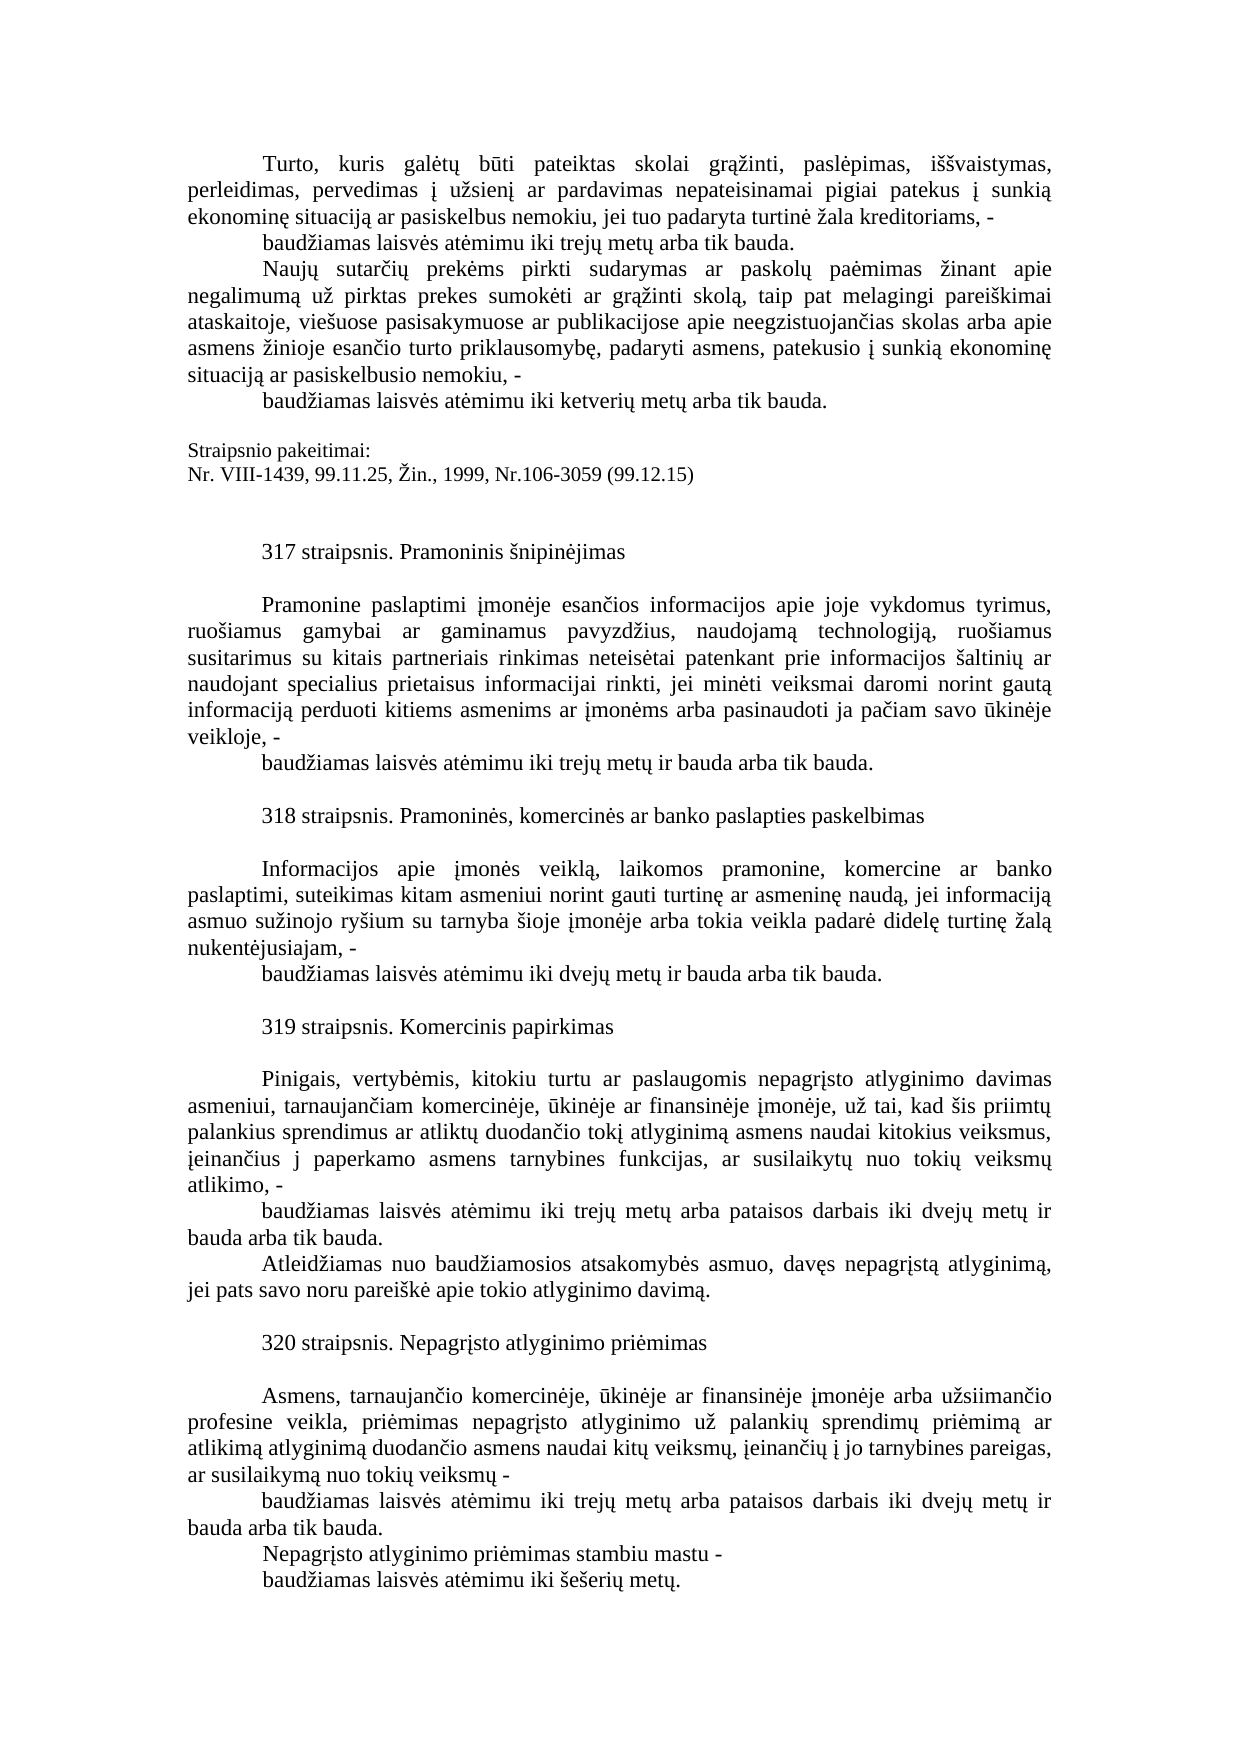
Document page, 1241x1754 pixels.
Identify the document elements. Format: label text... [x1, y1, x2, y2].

text Pramonine paslaptimi įmonėje esančios informacijos apie joje vykdomus tyrimus, ruošiamus gamybai ar gaminamus pavyzdžius, naudojamą technologiją, ruošiamus susitarimus su kitais partneriais rinkimas neteisėtai patenkant prie informacijos šaltinių ar naudojant specialius prietaisus informacijai rinkti, jei minėti veiksmai daromi norint gautą informaciją perduoti kitiems asmenims ar įmonėms arba pasinaudoti ja pačiam savo ūkinėje veikloje, - [187, 591, 1053, 749]
text 317 straipsnis. Pramoninis šnipinėjimas [207, 538, 1053, 565]
text Nr. VIII-1439, 99.11.25, Žin., 1999, Nr.106-3059 (99.12.15) [187, 462, 1053, 486]
text 319 straipsnis. Komercinis papirkimas [187, 1013, 1053, 1039]
text baudžiamas laisvės atėmimu iki trejų metų arba pataisos darbais iki dvejų metų ir bauda arba tik bauda. [187, 1487, 1053, 1540]
text baudžiamas laisvės atėmimu iki šešerių metų. [187, 1566, 1053, 1593]
text baudžiamas laisvės atėmimu iki ketverių metų arba tik bauda. [187, 387, 1053, 413]
text baudžiamas laisvės atėmimu iki trejų metų arba tik bauda. [187, 229, 1053, 255]
text Atleidžiamas nuo baudžiamosios atsakomybės asmuo, davęs nepagrįstą atlyginimą, jei pats savo noru pareiškė apie tokio atlyginimo davimą. [187, 1250, 1053, 1303]
text baudžiamas laisvės atėmimu iki trejų metų arba pataisos darbais iki dvejų metų ir bauda arba tik bauda. [187, 1197, 1053, 1250]
text Straipsnio pakeitimai: [187, 438, 1053, 462]
text Pinigais, vertybėmis, kitokiu turtu ar paslaugomis nepagrįsto atlyginimo davimas asmeniui, tarnaujančiam komercinėje, ūkinėje ar finansinėje įmonėje, už tai, kad šis priimtų palankius sprendimus ar atliktų duodančio tokį atlyginimą asmens naudai kitokius veiksmus, įeinančius j paperkamo asmens tarnybines funkcijas, ar susilaikytų nuo tokių veiksmų atlikimo, - [187, 1066, 1053, 1197]
text Informacijos apie įmonės veiklą, laikomos pramonine, komercine ar banko paslaptimi, suteikimas kitam asmeniui norint gauti turtinę ar asmeninę naudą, jei informaciją asmuo sužinojo ryšium su tarnyba šioje įmonėje arba tokia veikla padarė didelę turtinę žalą nukentėjusiajam, - [187, 855, 1053, 960]
text baudžiamas laisvės atėmimu iki dvejų metų ir bauda arba tik bauda. [187, 960, 1053, 986]
text Asmens, tarnaujančio komercinėje, ūkinėje ar finansinėje įmonėje arba užsiimančio profesine veikla, priėmimas nepagrįsto atlyginimo už palankių sprendimų priėmimą ar atlikimą atlyginimą duodančio asmens naudai kitų veiksmų, įeinančių į jo tarnybines pareigas, ar susilaikymą nuo tokių veiksmų - [187, 1382, 1053, 1487]
text Nepagrįsto atlyginimo priėmimas stambiu mastu - [187, 1540, 1053, 1566]
text Naujų sutarčių prekėms pirkti sudarymas ar paskolų paėmimas žinant apie negalimumą už pirktas prekes sumokėti ar grąžinti skolą, taip pat melagingi pareiškimai ataskaitoje, viešuose pasisakymuose ar publikacijose apie neegzistuojančias skolas arba apie asmens žinioje esančio turto priklausomybę, padaryti asmens, patekusio į sunkią ekonominę situaciją ar pasiskelbusio nemokiu, - [187, 255, 1053, 387]
text baudžiamas laisvės atėmimu iki trejų metų ir bauda arba tik bauda. [187, 749, 1053, 776]
text 320 straipsnis. Nepagrįsto atlyginimo priėmimas [207, 1329, 1053, 1355]
text 318 straipsnis. Pramoninės, komercinės ar banko paslapties paskelbimas [187, 802, 1053, 828]
text Turto, kuris galėtų būti pateiktas skolai grąžinti, paslėpimas, iššvaistymas, perleidimas, pervedimas į užsienį ar pardavimas nepateisinamai pigiai patekus į sunkią ekonominę situaciją ar pasiskelbus nemokiu, jei tuo padaryta turtinė žala kreditoriams, - [187, 150, 1053, 229]
